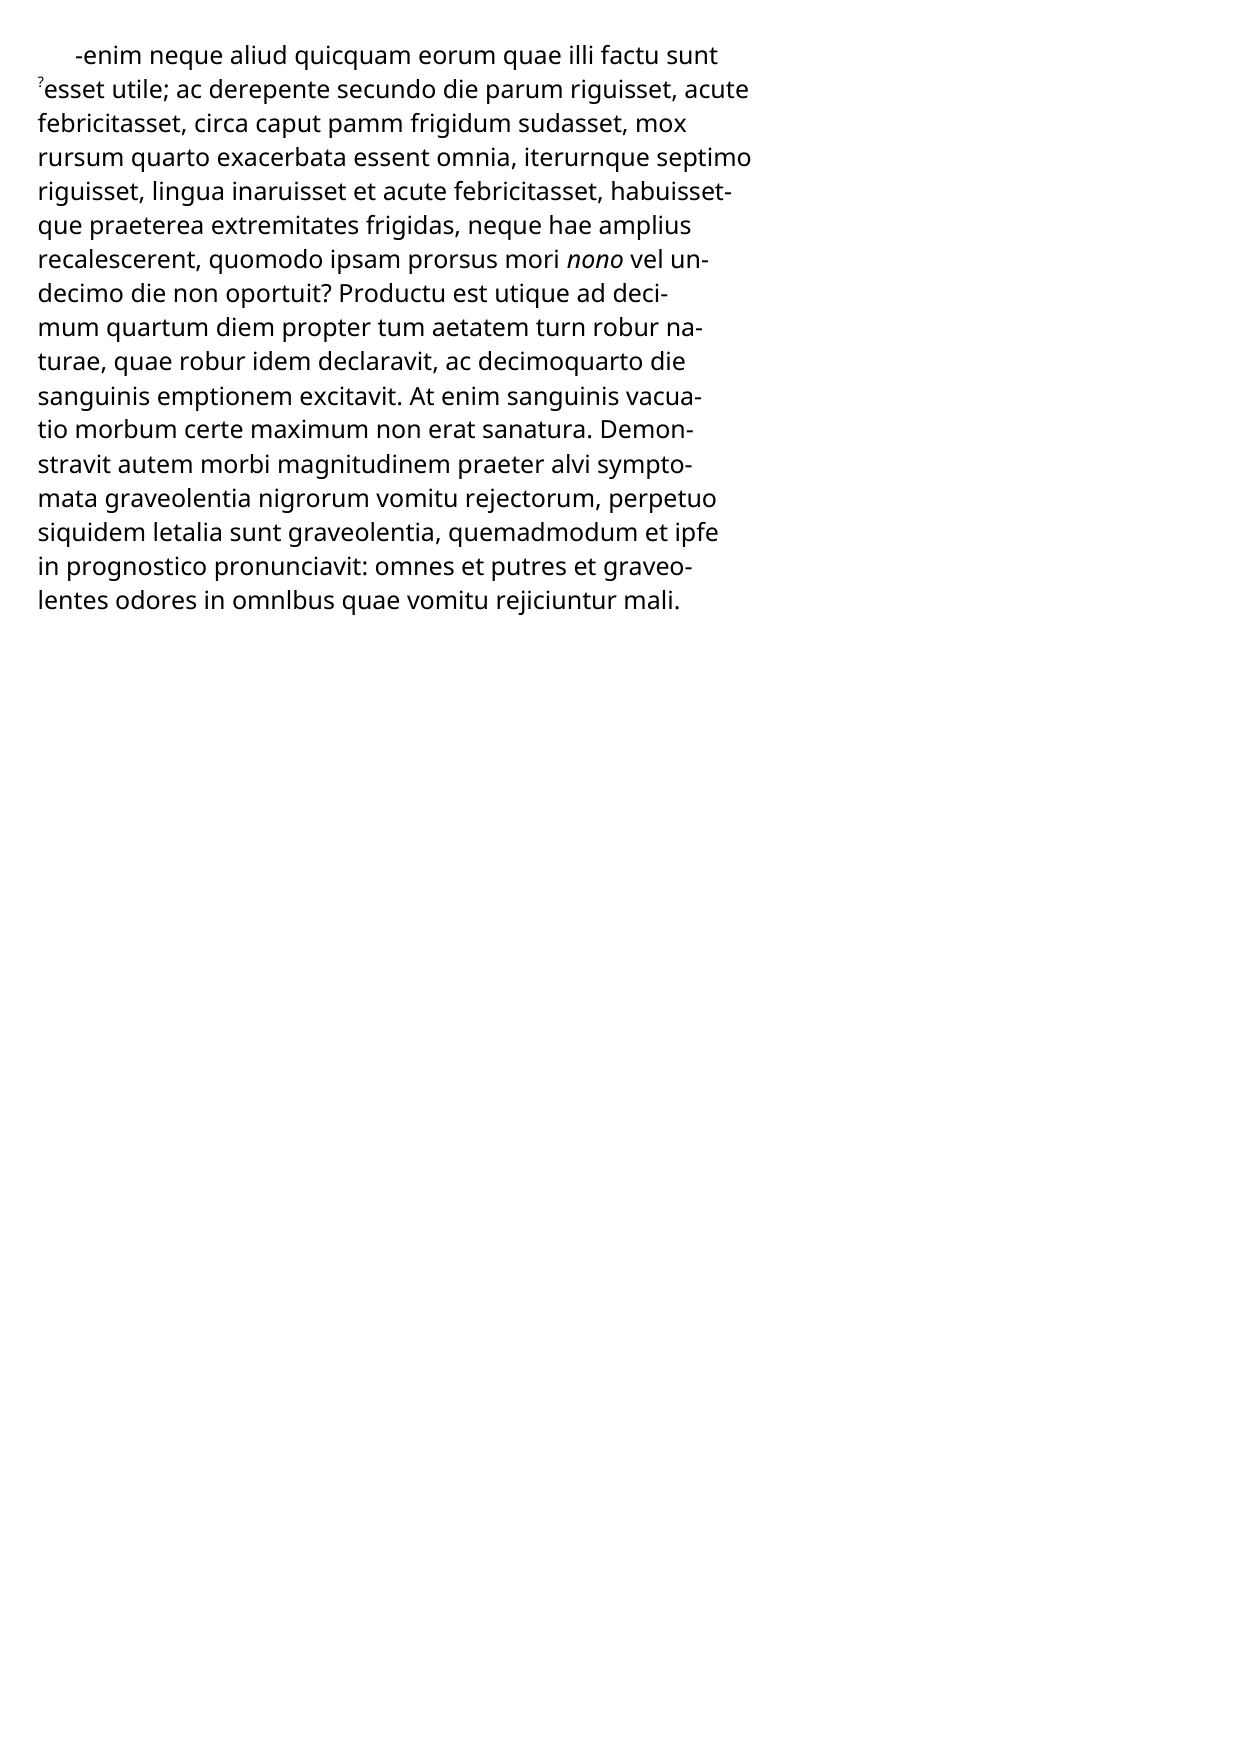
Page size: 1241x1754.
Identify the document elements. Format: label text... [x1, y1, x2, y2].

text -enim neque aliud quicquam eorum quae illi factu sunt ?esset utile; ac derepente secundo die parum riguisset, acute febricitasset, circa caput pamm frigidum sudasset, mox rursum quarto exacerbata essent omnia, iterurnque septimo riguisset, lingua inaruisset et acute febricitasset, habuisset- que praeterea extremitates frigidas, neque hae amplius recalescerent, quomodo ipsam prorsus mori nono vel un- decimo die non oportuit? Productu est utique ad deci- mum quartum diem propter tum aetatem turn robur na- turae, quae robur idem declaravit, ac decimoquarto die sanguinis emptionem excitavit. At enim sanguinis vacua- tio morbum certe maximum non erat sanatura. Demon- stravit autem morbi magnitudinem praeter alvi sympto- mata graveolentia nigrorum vomitu rejectorum, perpetuo siquidem letalia sunt graveolentia, quemadmodum et ipfe in prognostico pronunciavit: omnes et putres et graveo- lentes odores in omnlbus quae vomitu rejiciuntur mali. [37, 37, 1203, 617]
